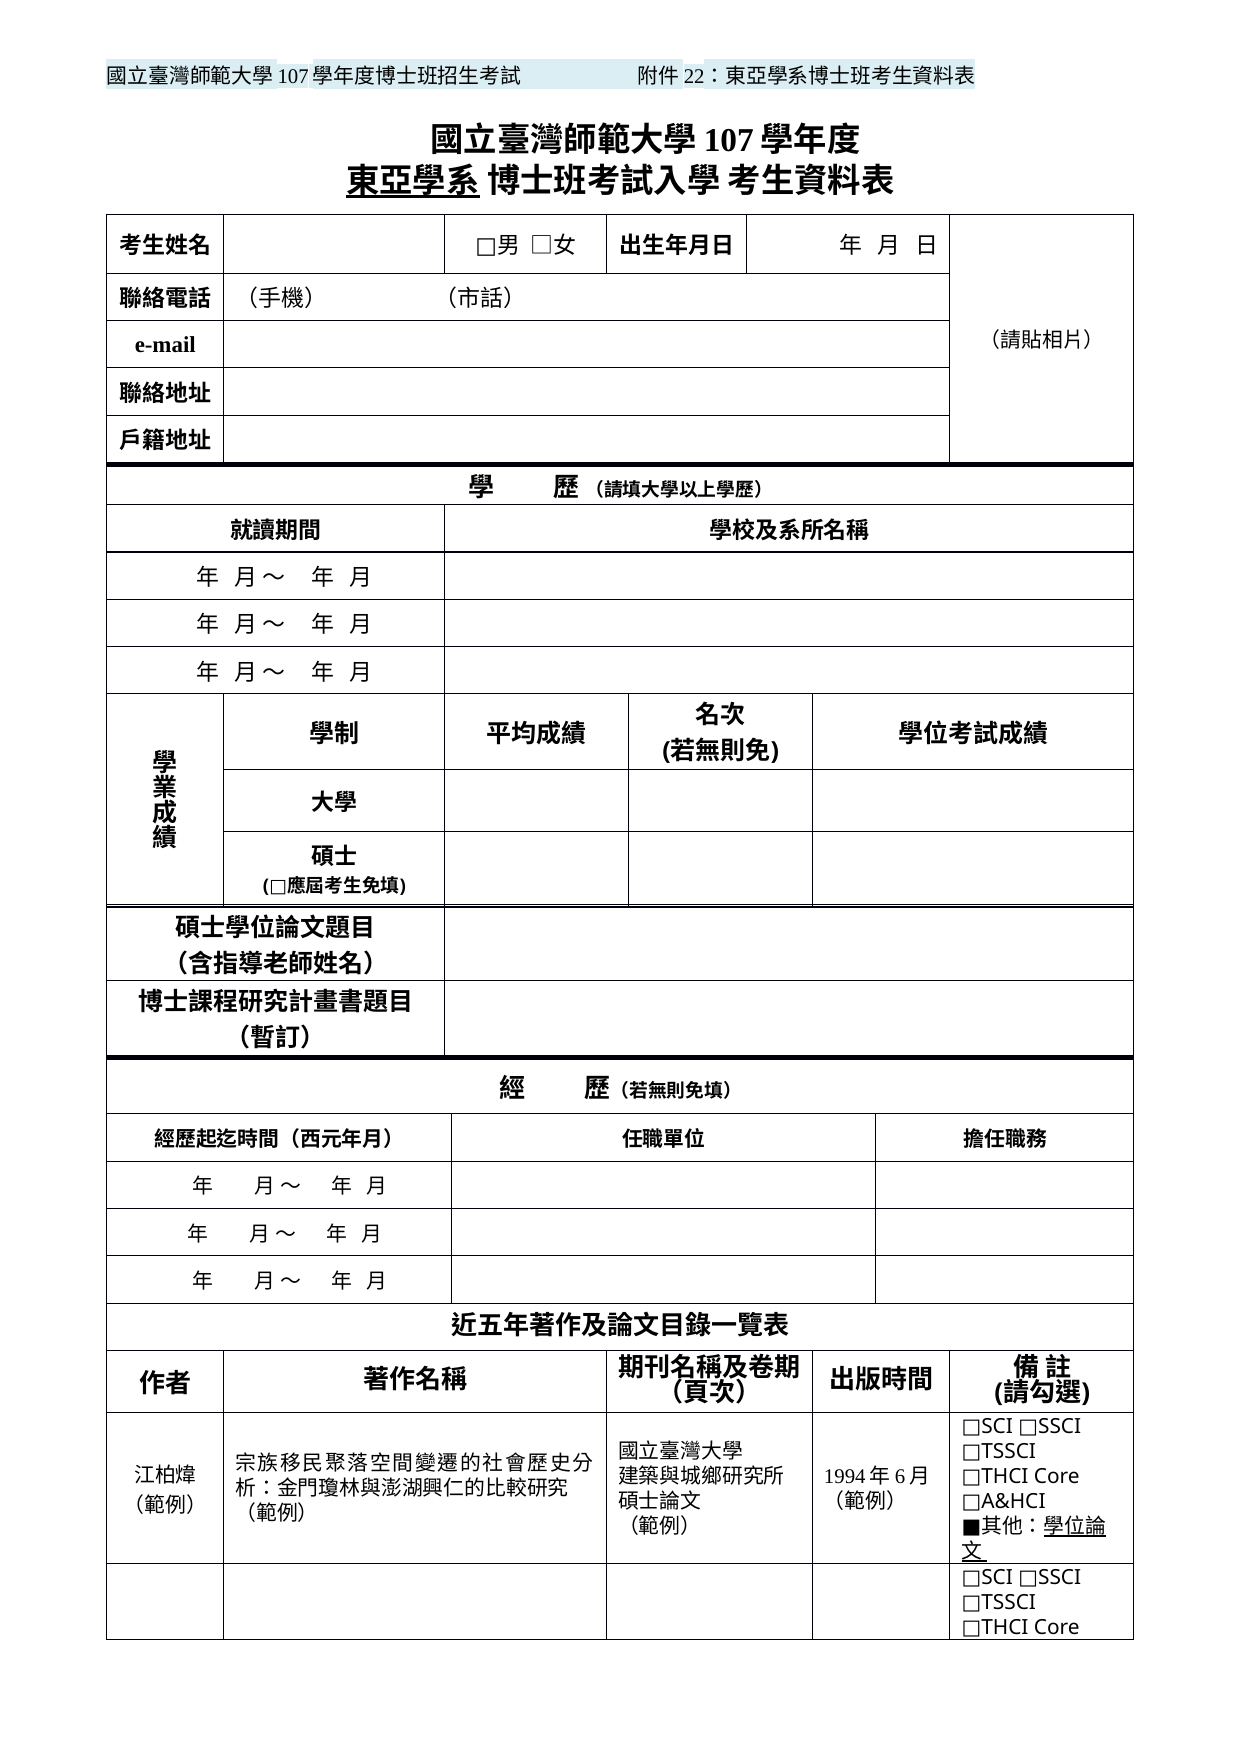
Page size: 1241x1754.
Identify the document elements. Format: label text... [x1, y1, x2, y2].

table_cell 江柏煒 （範例） [107, 1413, 223, 1563]
table_cell [629, 832, 812, 904]
table_cell □SCI □SSCI □TSSCI □THCI Core [950, 1564, 1133, 1639]
table_cell 名次 (若無則免) [629, 694, 812, 768]
table_cell [224, 321, 949, 367]
table_cell 學位考試成績 [813, 694, 1133, 768]
table_cell [445, 770, 628, 831]
table_cell [452, 1162, 875, 1208]
table_header 出生年月日 [607, 215, 746, 273]
table_cell [224, 1564, 606, 1639]
table_cell 學制 [224, 694, 444, 768]
table_cell [107, 1564, 223, 1639]
table_cell 期刊名稱及卷期 （頁次） [607, 1351, 812, 1412]
table_cell □SCI □SSCI □TSSCI □THCI Core □A&HCI ■其他：學位論文 [950, 1413, 1133, 1563]
table_cell [224, 368, 949, 414]
table_cell 學 歷 （請填大學以上學歷） [107, 467, 1133, 504]
table_cell 戶籍地址 [107, 416, 223, 462]
table_cell [813, 770, 1133, 831]
table_cell [452, 1256, 875, 1302]
table_cell 近五年著作及論文目錄一覽表 [107, 1304, 1133, 1350]
table_cell 就讀期間 [107, 505, 444, 551]
table_cell [876, 1162, 1133, 1208]
table_cell [813, 832, 1133, 904]
table_cell 著作名稱 [224, 1351, 606, 1412]
table_cell 作者 [107, 1351, 223, 1412]
table_cell 聯絡地址 [107, 368, 223, 414]
table_cell [224, 416, 949, 462]
table_cell 碩士學位論文題目 （含指導老師姓名） [107, 908, 444, 980]
table_header [224, 215, 444, 273]
table_cell [445, 600, 1133, 646]
table_cell 年 月 ～ 年 月 [107, 1209, 451, 1255]
table_cell [445, 553, 1133, 599]
table_header □男 □女 [445, 215, 606, 273]
table_cell 備 註 (請勾選) [950, 1351, 1133, 1412]
table_cell 年 月 ～ 年 月 [107, 553, 444, 599]
table_cell 任職單位 [452, 1114, 875, 1161]
table_cell 經 歷（若無則免填） [107, 1060, 1133, 1113]
table_cell 經歷起迄時間（西元年月） [107, 1114, 451, 1161]
table_cell 聯絡電話 [107, 274, 223, 320]
table_cell 1994年6月 （範例） [813, 1413, 949, 1563]
table_cell [876, 1209, 1133, 1255]
table_cell 擔任職務 [876, 1114, 1133, 1161]
table_cell [813, 1564, 949, 1639]
table_cell 平均成績 [445, 694, 628, 768]
table_cell [445, 647, 1133, 693]
table_cell e-mail [107, 321, 223, 367]
table_cell [876, 1256, 1133, 1302]
table_cell [445, 981, 1133, 1055]
table_cell 出版時間 [813, 1351, 949, 1412]
table_cell 博士課程研究計畫書題目 （暫訂） [107, 981, 444, 1055]
text 東亞學系 博士班考試入學 考生資料表 [106, 159, 1134, 201]
table_cell 學業成績 [107, 694, 223, 904]
table_cell 宗族移民聚落空間變遷的社會歷史分析：金門瓊林與澎湖興仁的比較研究 （範例） [224, 1413, 606, 1563]
table_header 年 月 日 [747, 215, 949, 273]
table_cell 大學 [224, 770, 444, 831]
table_cell [445, 908, 1133, 980]
table_cell （手機） （市話） [224, 274, 949, 320]
table_cell [607, 1564, 812, 1639]
table_cell 學校及系所名稱 [445, 505, 1133, 551]
table_header （請貼相片） [950, 215, 1133, 462]
table_cell 年 月 ～ 年 月 [107, 1162, 451, 1208]
table_cell 年 月 ～ 年 月 [107, 1256, 451, 1302]
table_header 考生姓名 [107, 215, 223, 273]
table_cell 碩士 (□應屆考生免填) [224, 832, 444, 904]
table_cell 國立臺灣大學 建築與城鄉研究所 碩士論文 （範例） [607, 1413, 812, 1563]
text 國立臺灣師範大學107學年度 [106, 118, 1134, 159]
table_cell [445, 832, 628, 904]
table_cell 年 月 ～ 年 月 [107, 647, 444, 693]
table_cell [629, 770, 812, 831]
table_cell [452, 1209, 875, 1255]
table_cell 年 月 ～ 年 月 [107, 600, 444, 646]
